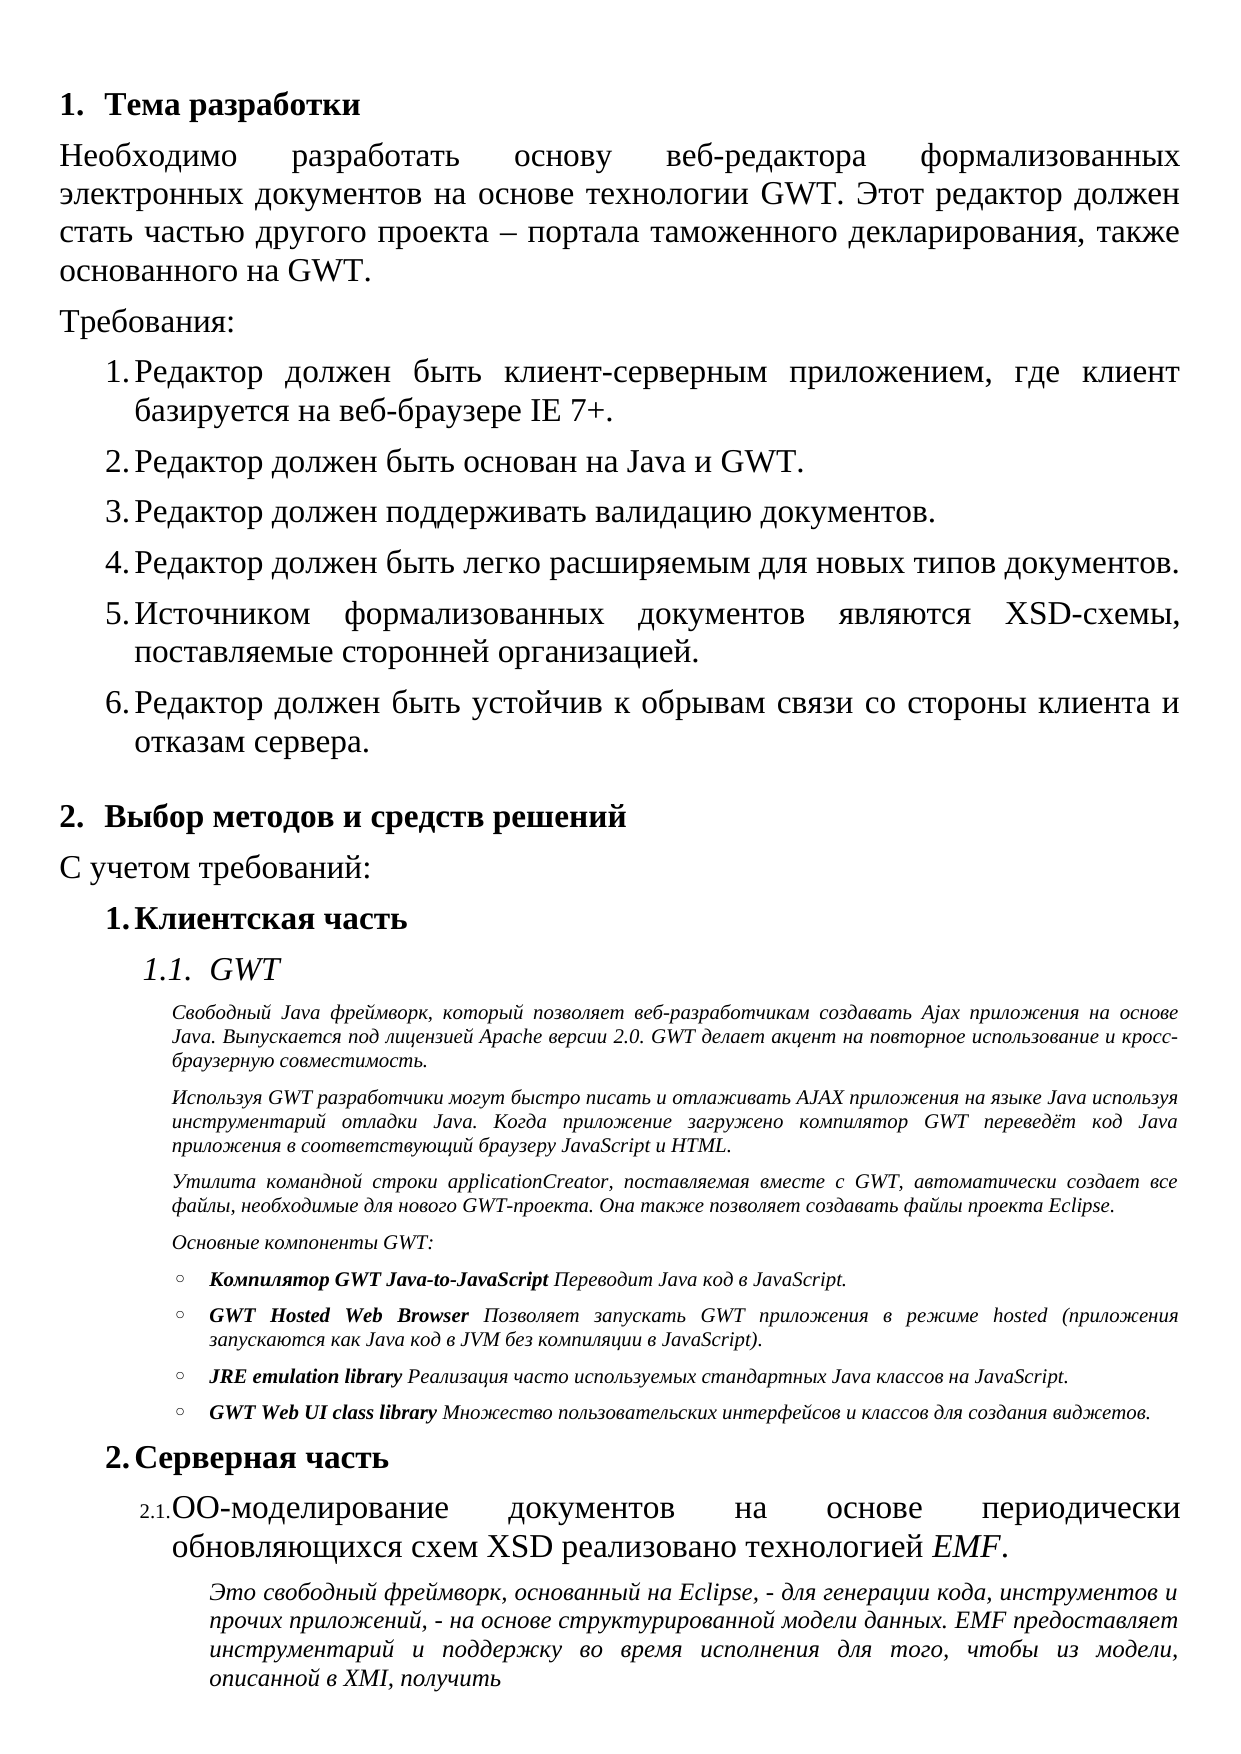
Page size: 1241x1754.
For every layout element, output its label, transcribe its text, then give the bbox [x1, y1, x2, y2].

list Компилятор GWT Java-to-JavaScript Переводит Java код в JavaScript. [172, 1267, 1181, 1291]
list Источником формализованных документов являются XSD-схемы, поставляемые сторонней организацией. [97, 593, 1181, 670]
text Необходимо разработать основу веб-редактора формализованных электронных документов на основе технологии GWT. Этот редактор должен стать частью другого проекта – портала таможенного декларирования, также основанного на GWT. [59, 135, 1181, 288]
list ОО-моделирование документов на основе периодически обновляющихся схем XSD реализовано технологией EMF. [134, 1488, 1181, 1564]
list Используя GWT разработчики могут быстро писать и отлаживать AJAX приложения на языке Java используя инструментарий отладки Java. Когда приложение загружено компилятор GWT переведёт код Java приложения в соответствующий браузеру JavaScript и HTML. [134, 1085, 1181, 1157]
list Клиентская часть [97, 898, 1181, 937]
list Редактор должен быть устойчив к обрывам связи со стороны клиента и отказам сервера. [97, 682, 1181, 759]
list GWT Web UI class library Множество пользовательских интерфейсов и классов для создания виджетов. [172, 1400, 1181, 1424]
text Требования: [59, 301, 1181, 339]
list Редактор должен быть легко расширяемым для новых типов документов. [97, 542, 1181, 581]
list JRE emulation library Реализация часто используемых стандартных Java классов на JavaScript. [172, 1364, 1181, 1388]
list Серверная часть [97, 1437, 1181, 1475]
list Утилита командной строки applicationCreator, поставляемая вместе с GWT, автоматически создает все файлы, необходимые для нового GWT-проекта. Она также позволяет создавать файлы проекта Eclipse. [134, 1169, 1181, 1217]
list Это свободный фреймворк, основанный на Eclipse, - для генерации кода, инструментов и прочих приложений, - на основе структурированной модели данных. EMF предоставляет инструментарий и поддержку во время исполнения для того, чтобы из модели, описанной в XMI, получить [209, 1577, 1181, 1692]
list Основные компоненты GWT: [134, 1230, 1181, 1254]
list Редактор должен поддерживать валидацию документов. [97, 492, 1181, 530]
list GWT Hosted Web Browser Позволяет запускать GWT приложения в режиме hosted (приложения запускаются как Java код в JVM без компиляции в JavaScript). [172, 1303, 1181, 1351]
text С учетом требований: [59, 847, 1181, 886]
list Cвободный Java фреймворк, который позволяет веб‐разработчикам создавать Ajax приложения на основе Java. Выпускается под лицензией Apache версии 2.0. GWT делает акцент на повторное использование и кросс‐браузерную совместимость. [134, 1000, 1181, 1072]
list Редактор должен быть клиент-серверным приложением, где клиент базируется на веб-браузере IE 7+. [97, 352, 1181, 428]
list Редактор должен быть основан на Java и GWT. [97, 441, 1181, 479]
subtitle Тема разработки [59, 84, 1181, 122]
list GWT [134, 949, 1181, 987]
subtitle Выбор методов и средств решений [59, 797, 1181, 835]
